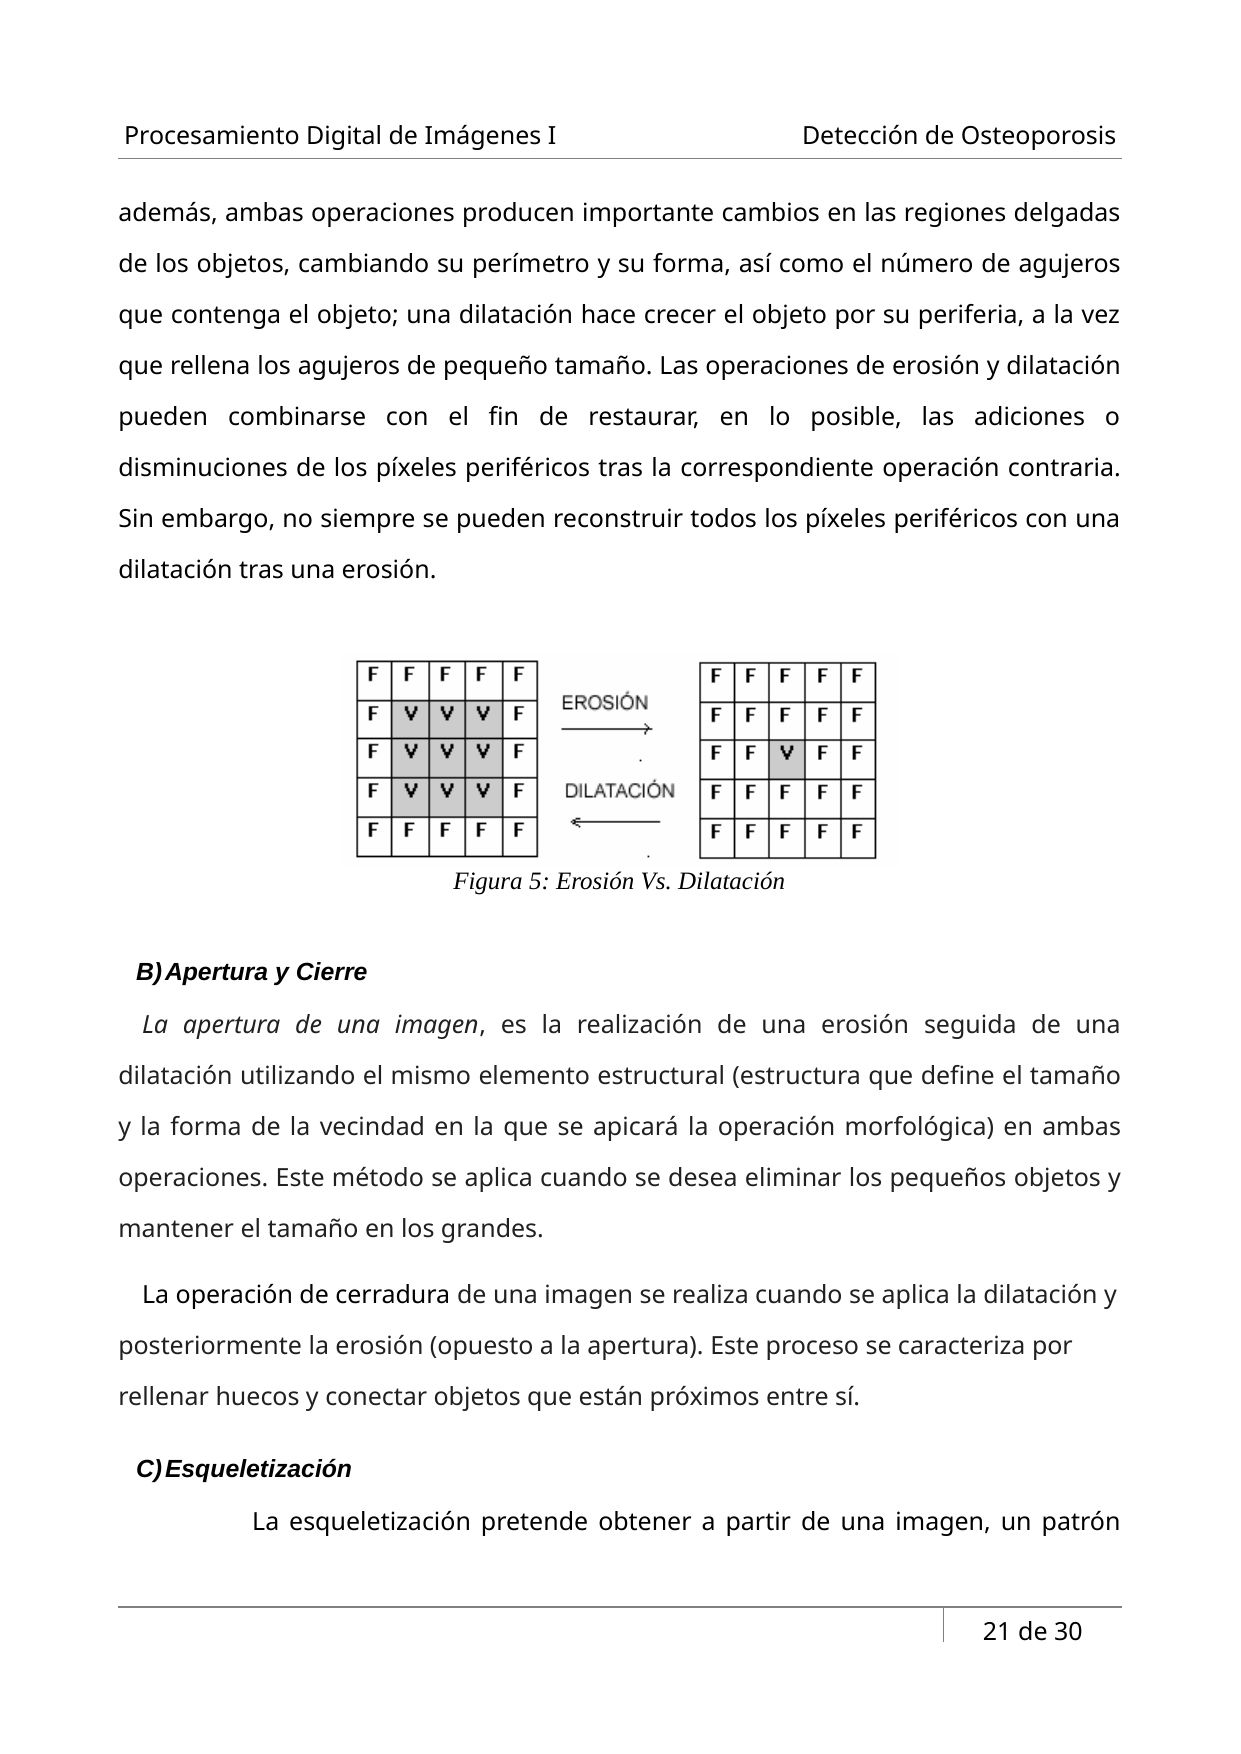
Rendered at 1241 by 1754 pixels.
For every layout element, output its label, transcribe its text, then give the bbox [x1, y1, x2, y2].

text La operación de cerradura de una imagen se realiza cuando se aplica la dilatación y posteriormente la erosión (opuesto a la apertura). Este proceso se caracteriza por rellenar huecos y conectar objetos que están próximos entre sí. [118, 1276, 1122, 1412]
picture [341, 653, 900, 867]
text además, ambas operaciones producen importante cambios en las regiones delgadas de los objetos, cambiando su perímetro y su forma, así como el número de agujeros que contenga el objeto; una dilatación hace crecer el objeto por su periferia, a la vez que rellena los agujeros de pequeño tamaño. Las operaciones de erosión y dilatación pueden combinarse con el fin de restaurar, en lo posible, las adiciones o disminuciones de los píxeles periféricos tras la correspondiente operación contraria. Sin embargo, no siempre se pueden reconstruir todos los píxeles periféricos con una dilatación tras una erosión. [118, 195, 1122, 586]
subtitle Esqueletización [133, 1454, 1122, 1483]
text La apertura de una imagen, es la realización de una erosión seguida de una dilatación utilizando el mismo elemento estructural (estructura que define el tamaño y la forma de la vecindad en la que se apicará la operación morfológica) en ambas operaciones. Este método se aplica cuando se desea eliminar los pequeños objetos y mantener el tamaño en los grandes. [118, 1006, 1122, 1245]
text La esqueletización pretende obtener a partir de una imagen, un patrón [118, 1504, 1122, 1538]
subtitle Apertura y Cierre [133, 957, 1122, 985]
text Figura 5: Erosión Vs. Dilatación [341, 867, 899, 895]
